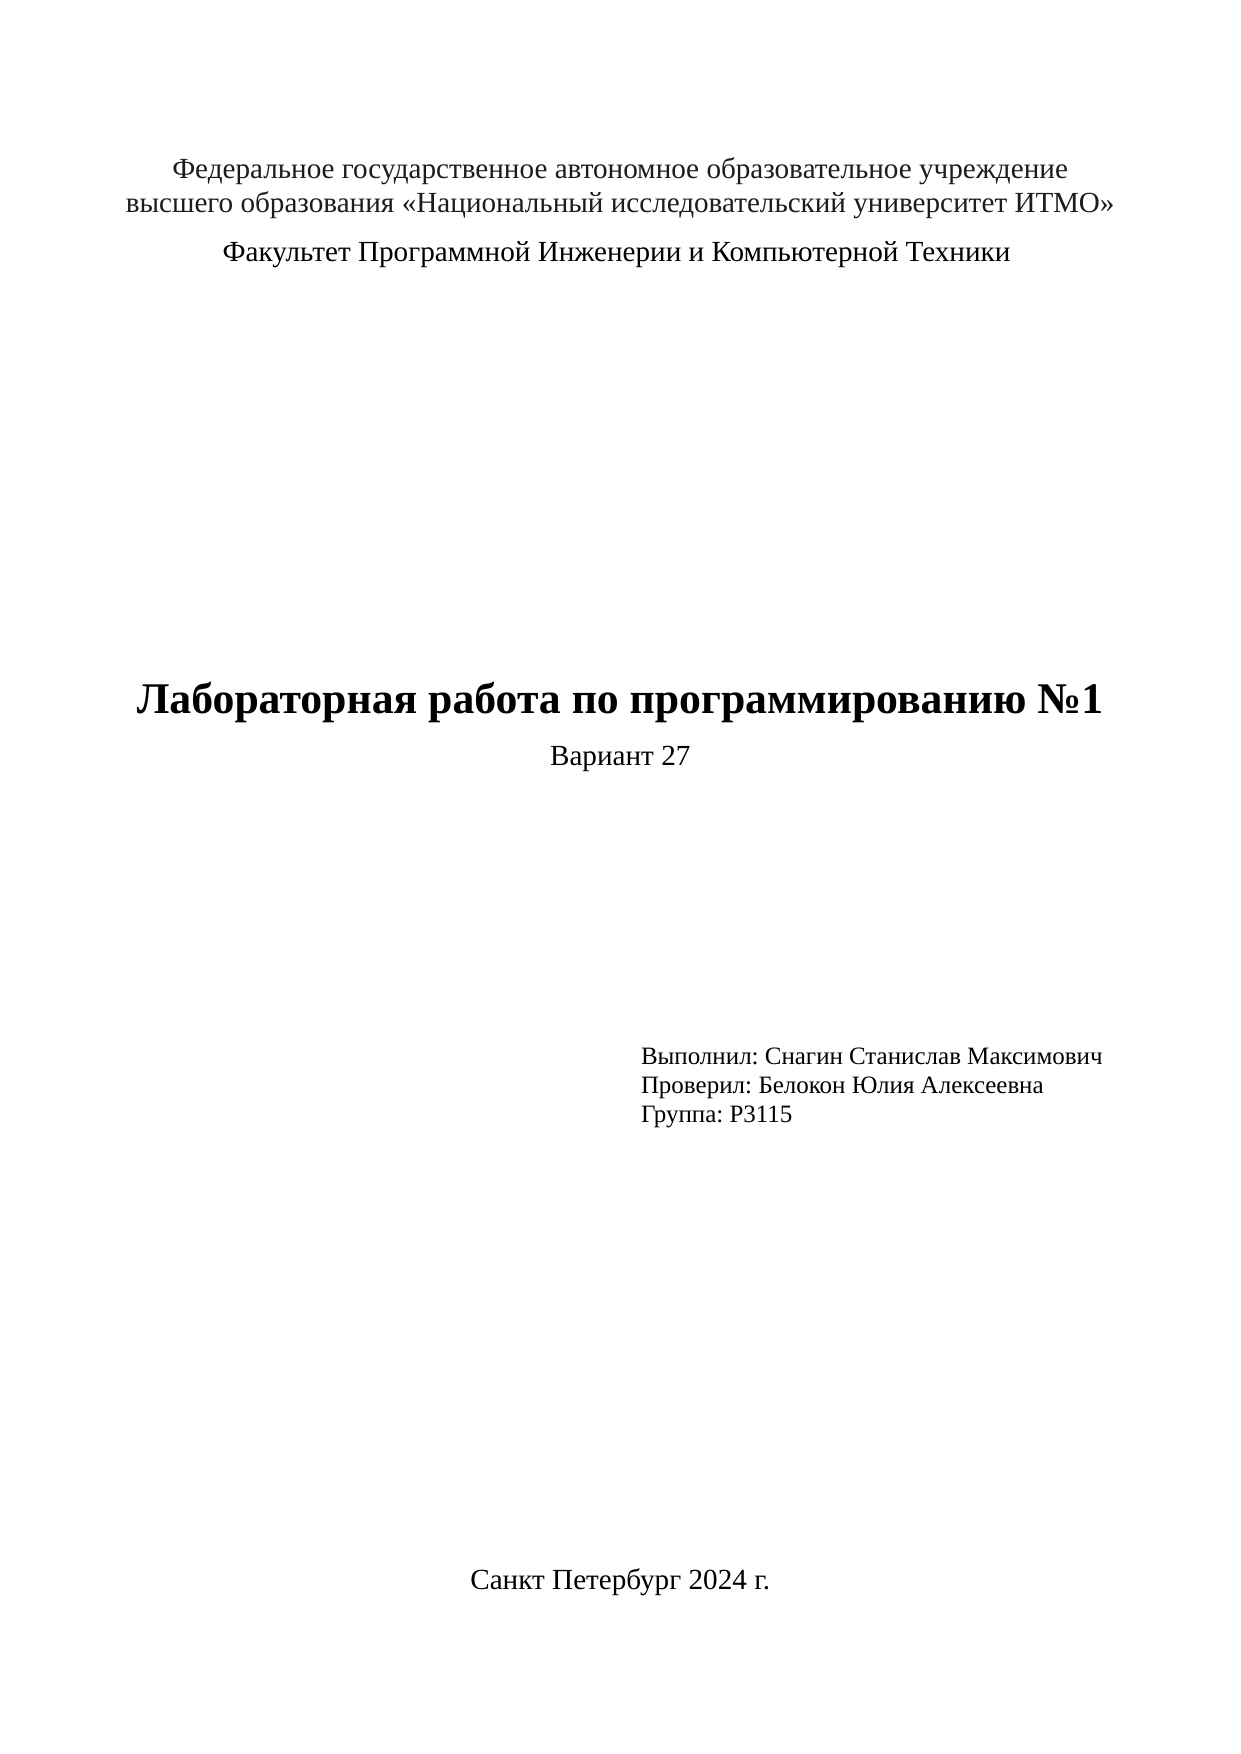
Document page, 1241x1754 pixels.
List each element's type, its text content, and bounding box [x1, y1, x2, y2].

text Проверил: Белокон Юлия Алексеевна [493, 1070, 1122, 1099]
text Лабораторная работа по программированию №1 [118, 672, 1122, 723]
text Факультет Программной Инженерии и Компьютерной Техники [118, 234, 1122, 267]
text Группа: Р3115 [493, 1099, 1122, 1127]
text Выполнил: Снагин Станислав Максимович [493, 1041, 1122, 1070]
text Санкт Петербург 2024 г. [118, 1562, 1122, 1596]
text Вариант 27 [118, 738, 1122, 771]
text Федеральное государственное автономное образовательное учреждение высшего образования «Национальный исследовательский университет ИТМО» [118, 152, 1122, 219]
